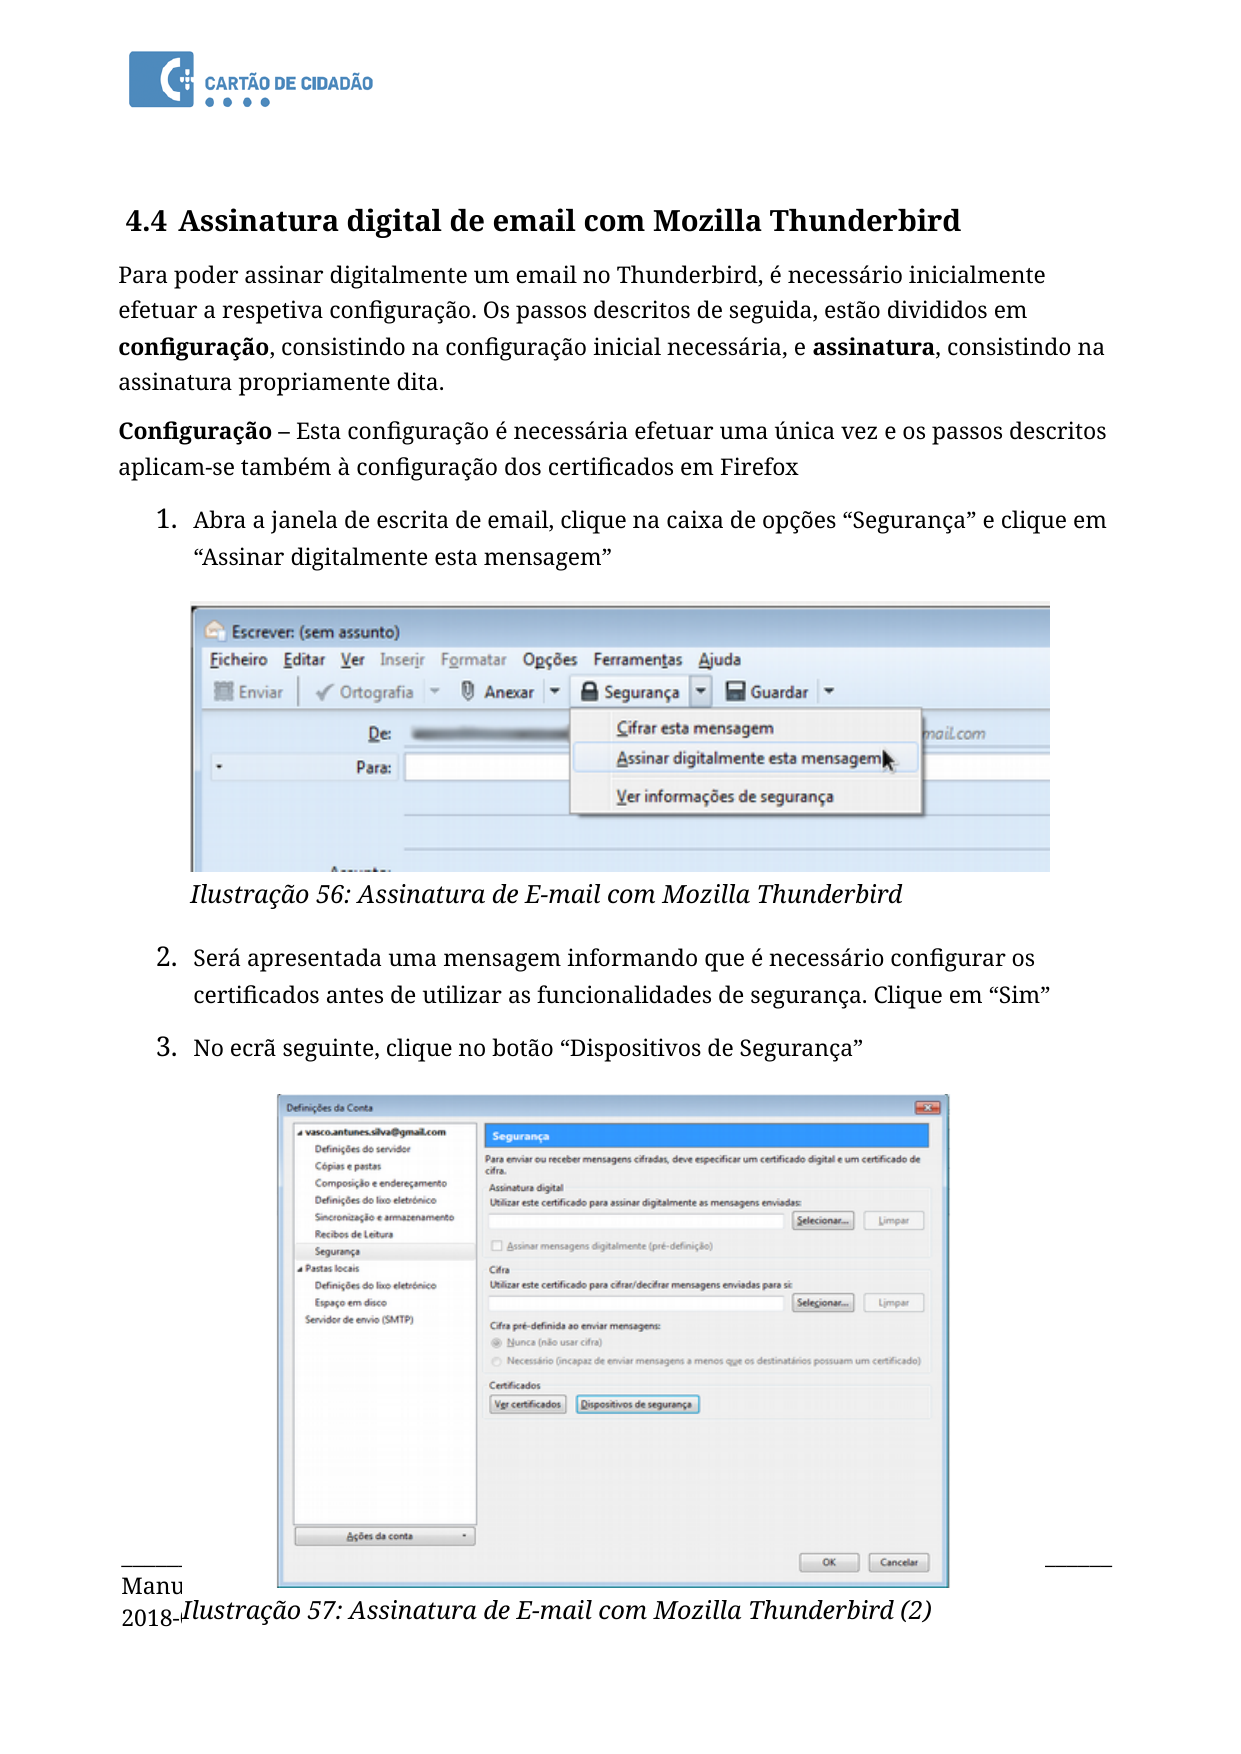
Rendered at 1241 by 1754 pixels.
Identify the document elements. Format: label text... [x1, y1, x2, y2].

list No ecrã seguinte, clique no botão “Dispositivos de Segurança” [156, 1028, 1122, 1064]
subtitle Assinatura digital de email com Mozilla Thunderbird [118, 200, 1122, 240]
picture [127, 45, 420, 115]
picture [276, 1094, 951, 1588]
list Ilustração 57: Assinatura de E-mail com Mozilla Thunderbird (2) [182, 1588, 1045, 1627]
list [182, 1627, 1045, 1645]
list Ilustração 56: Assinatura de E-mail com Mozilla Thunderbird [190, 872, 1050, 911]
picture [190, 601, 1050, 872]
list Abra a janela de escrita de email, clique na caixa de opções “Segurança” e clique em “Assinar digitalmente esta mensagem” [156, 499, 1122, 572]
list Será apresentada uma mensagem informando que é necessário configurar os certificados antes de utilizar as funcionalidades de segurança. Clique em “Sim” [156, 589, 1122, 1011]
text Configuração – Esta configuração é necessária efetuar uma única vez e os passos descritos aplicam-se também à configuração dos certificados em Firefox [118, 415, 1122, 482]
list [182, 1082, 1045, 1094]
text Para poder assinar digitalmente um email no Thunderbird, é necessário inicialmente efetuar a respetiva configuração. Os passos descritos de seguida, estão divididos em configuração, consistindo na configuração inicial necessária, e assinatura, consistindo na assinatura propriamente dita. [118, 258, 1122, 398]
